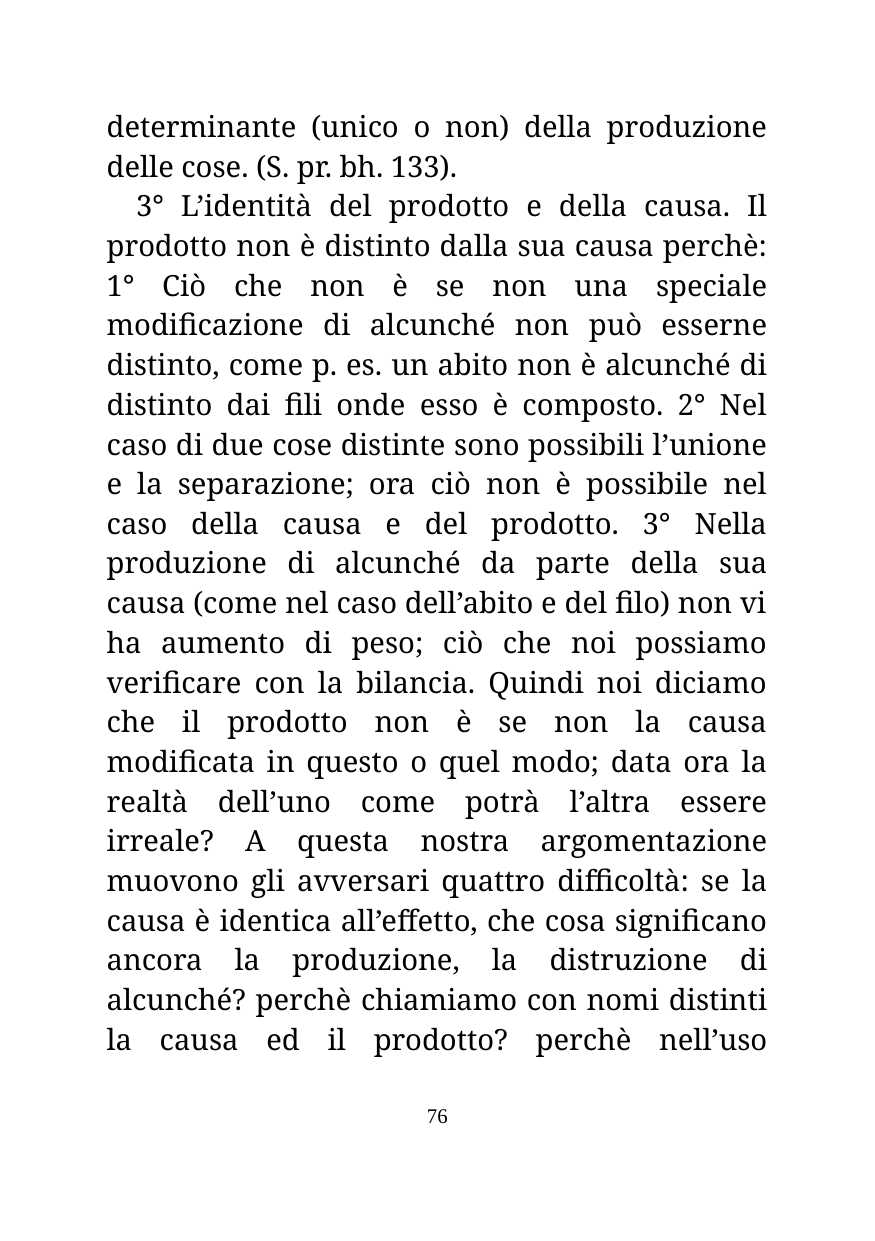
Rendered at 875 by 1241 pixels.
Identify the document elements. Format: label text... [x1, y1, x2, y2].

text determinante (unico o non) della produzione delle cose. (S. pr. bh. 133). [106, 106, 768, 186]
text 3° L’identità del prodotto e della causa. Il prodotto non è distinto dalla sua causa perchè: 1° Ciò che non è se non una speciale modificazione di alcunché non può esserne distinto, come p. es. un abito non è alcunché di distinto dai fili onde esso è composto. 2° Nel caso di due cose distinte sono possibili l’unione e la separazione; ora ciò non è possibile nel caso della causa e del prodotto. 3° Nella produzione di alcunché da parte della sua causa (come nel caso dell’abito e del filo) non vi ha aumento di peso; ciò che noi possiamo verificare con la bilancia. Quindi noi diciamo che il prodotto non è se non la causa modificata in questo o quel modo; data ora la realtà dell’uno come potrà l’altra essere irreale? A questa nostra argomentazione muovono gli avversari quattro difficoltà: se la causa è identica all’effetto, che cosa significano ancora la produzione, la distruzione di alcunché? perchè chiamiamo con nomi distinti la causa ed il prodotto? perchè nell’uso [106, 186, 768, 1059]
